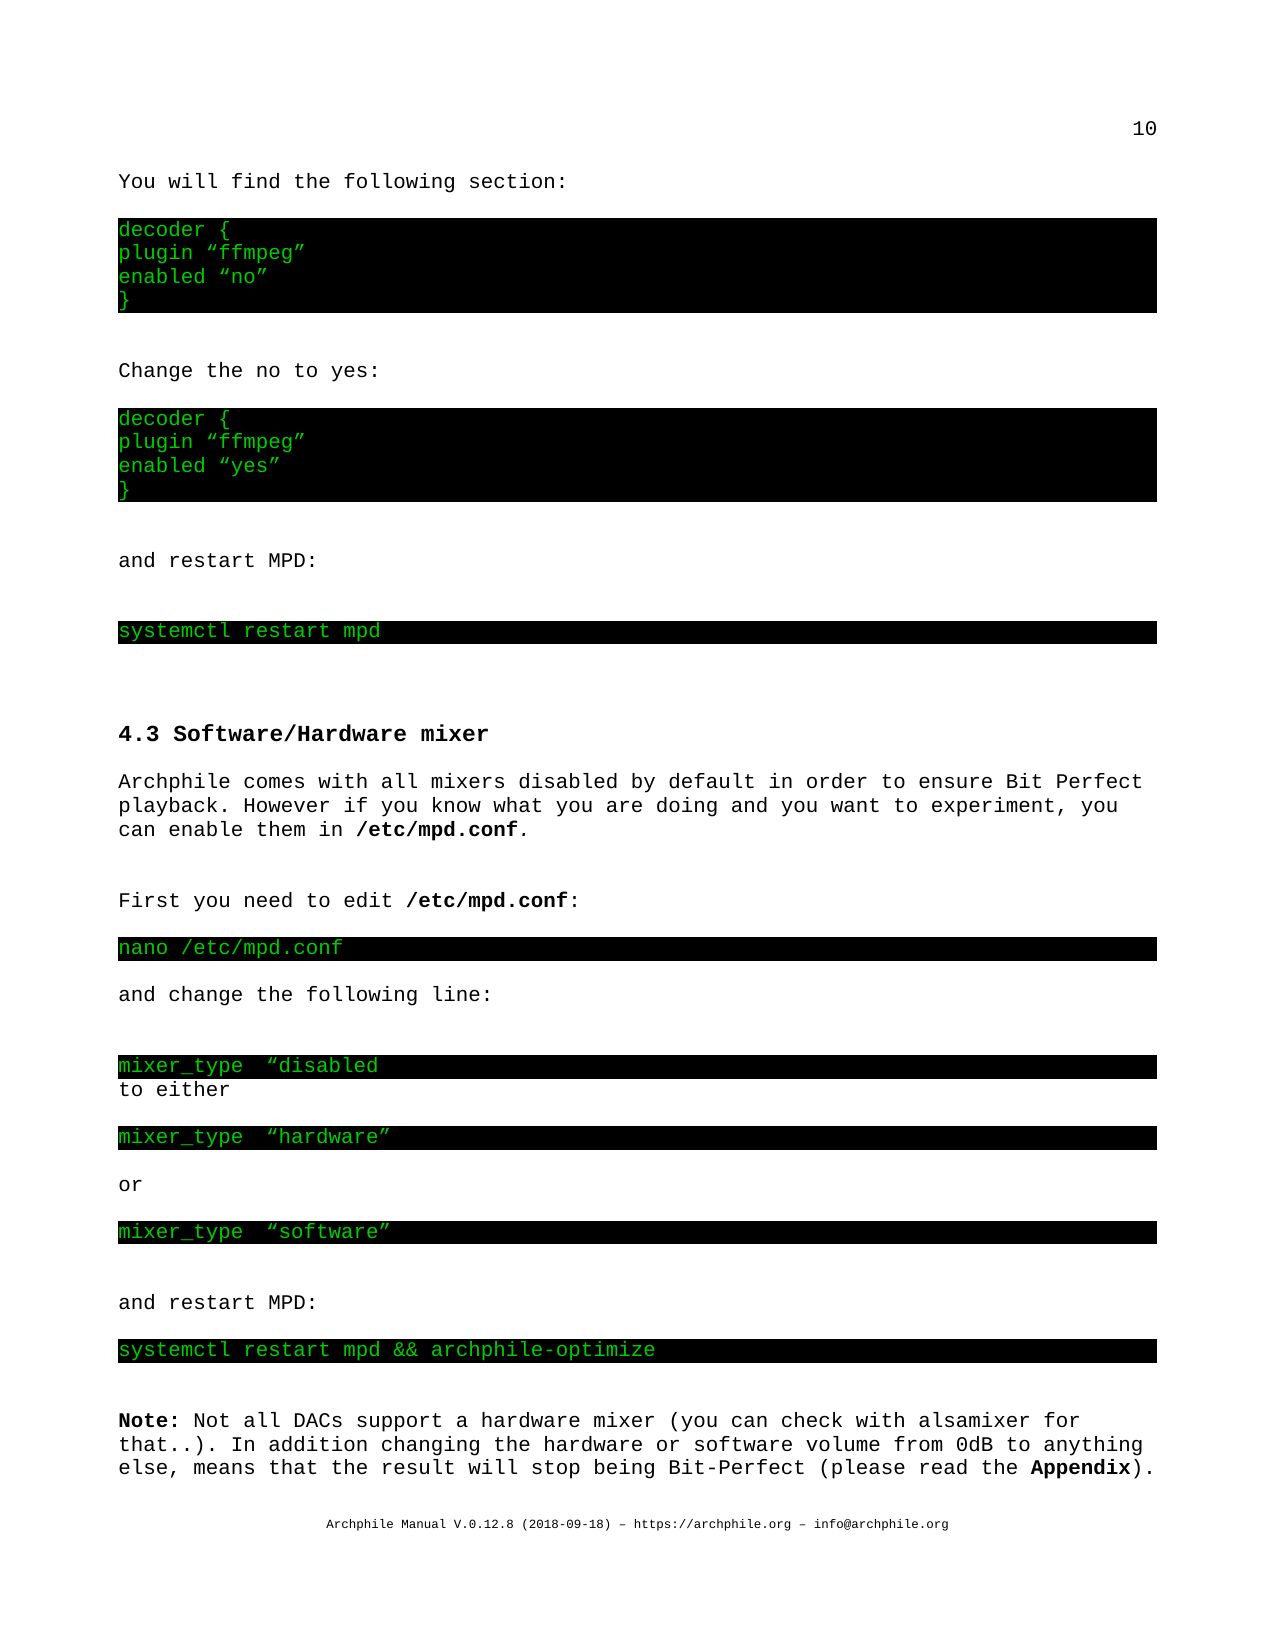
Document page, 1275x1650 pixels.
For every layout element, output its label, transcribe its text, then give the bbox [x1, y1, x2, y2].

text mixer_type “hardware” [118, 1126, 1157, 1150]
text and restart MPD: [118, 1292, 1157, 1315]
text decoder { plugin “ffmpeg” enabled “no” } [118, 218, 1157, 313]
text or [118, 1173, 1157, 1197]
text You will find the following section: [118, 171, 1157, 195]
text nano /etc/mpd.conf [118, 937, 1157, 961]
text mixer_type “software” [118, 1221, 1157, 1244]
text and restart MPD: [118, 549, 1157, 573]
text mixer_type “disabled [118, 1055, 1157, 1079]
text to either [118, 1079, 1157, 1103]
text systemctl restart mpd [118, 621, 1157, 644]
text systemctl restart mpd && archphile-optimize [118, 1339, 1157, 1363]
text First you need to edit /etc/mpd.conf: [118, 890, 1157, 913]
text 4.3 Software/Hardware mixer [118, 722, 1157, 748]
text Archphile comes with all mixers disabled by default in order to ensure Bit Perfect playback. However if you know what you are doing and you want to experiment, you can enable them in /etc/mpd.conf. [118, 772, 1157, 842]
text Change the no to yes: [118, 360, 1157, 384]
text and change the following line: [118, 984, 1157, 1008]
text decoder { plugin “ffmpeg” enabled “yes” } [118, 408, 1157, 502]
text Note: Not all DACs support a hardware mixer (you can check with alsamixer for that..). In addition changing the hardware or software volume from 0dB to anything else, means that the result will stop being Bit-Perfect (please read the Appendix). [118, 1410, 1157, 1481]
